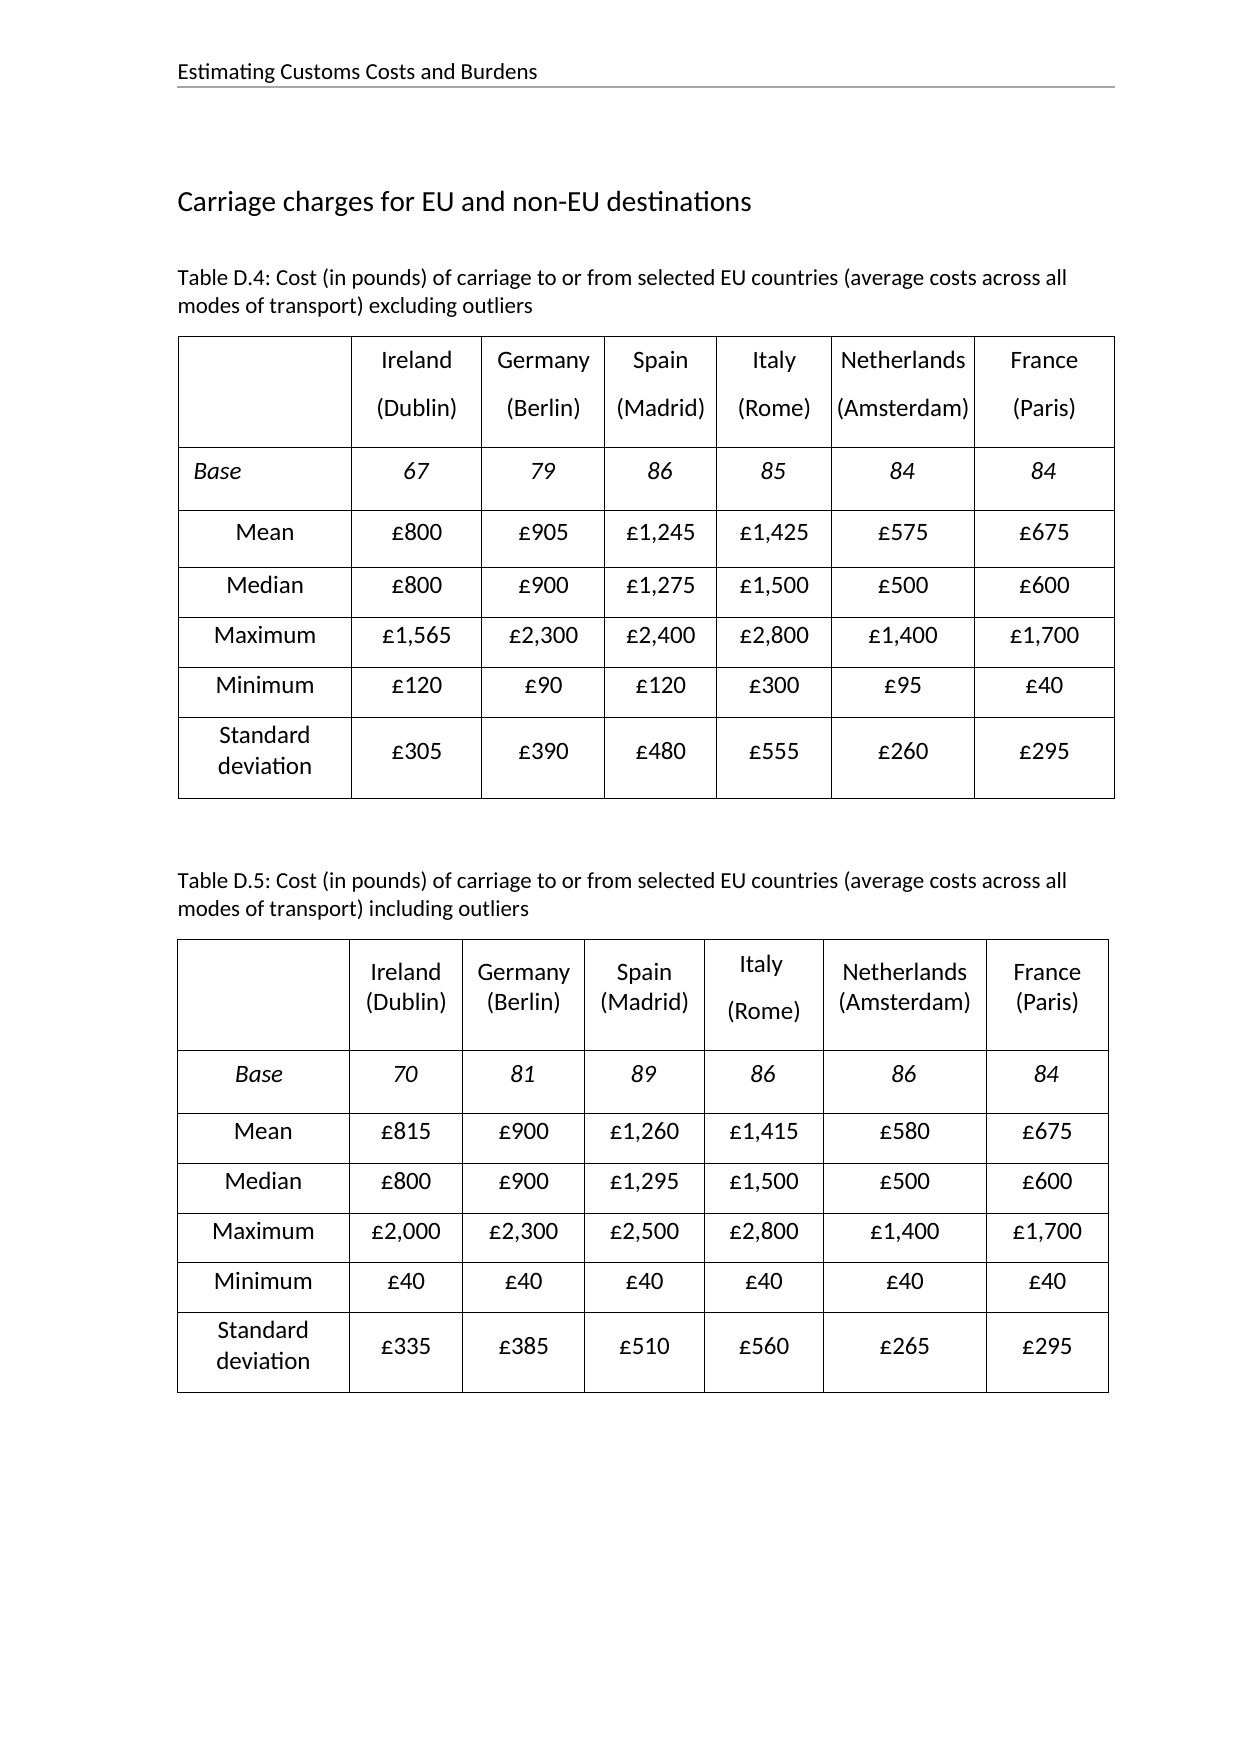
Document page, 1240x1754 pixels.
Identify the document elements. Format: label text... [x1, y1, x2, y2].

table_header Ireland (Dublin) [350, 940, 462, 1049]
table_cell £1,700 [975, 618, 1114, 667]
table_cell £675 [987, 1114, 1108, 1163]
table_cell Mean [178, 1114, 349, 1163]
table_cell £120 [352, 668, 481, 717]
table_cell Minimum [178, 1263, 349, 1312]
table_cell Standard deviation [179, 718, 351, 797]
table_cell 84 [975, 448, 1114, 510]
table_cell £900 [463, 1114, 584, 1163]
table_cell £1,565 [352, 618, 481, 667]
table_cell £2,800 [705, 1214, 823, 1262]
table_cell £390 [482, 718, 604, 797]
table_cell £600 [987, 1164, 1108, 1212]
table_cell 84 [832, 448, 974, 510]
table_cell £1,245 [605, 511, 716, 567]
table_cell £1,500 [705, 1164, 823, 1212]
table_cell £300 [717, 668, 831, 717]
table_cell £480 [605, 718, 716, 797]
table_cell £560 [705, 1313, 823, 1392]
table_cell Mean [179, 511, 351, 567]
table_cell Maximum [178, 1214, 349, 1262]
table_cell £510 [585, 1313, 704, 1392]
text Table D.5: Cost (in pounds) of carriage to or from selected EU countries (average costs across all modes of transport) including outliers [177, 866, 1115, 922]
table_cell £800 [352, 511, 481, 567]
table_header Italy (Rome) [717, 337, 831, 447]
table_cell £800 [352, 568, 481, 617]
table_cell £385 [463, 1313, 584, 1392]
table_cell £1,400 [824, 1214, 986, 1262]
table_cell £305 [352, 718, 481, 797]
table_cell £40 [705, 1263, 823, 1312]
table_cell £815 [350, 1114, 462, 1163]
table_cell £1,295 [585, 1164, 704, 1212]
table_cell 84 [987, 1051, 1108, 1113]
table_cell Median [179, 568, 351, 617]
table_cell £40 [824, 1263, 986, 1312]
table_cell £500 [824, 1164, 986, 1212]
table_cell £1,415 [705, 1114, 823, 1163]
table_cell £2,000 [350, 1214, 462, 1262]
table_cell £905 [482, 511, 604, 567]
table_cell Minimum [179, 668, 351, 717]
table_cell £120 [605, 668, 716, 717]
table_cell £295 [987, 1313, 1108, 1392]
table_cell £260 [832, 718, 974, 797]
table_cell £1,425 [717, 511, 831, 567]
table_cell 85 [717, 448, 831, 510]
table_header Spain (Madrid) [605, 337, 716, 447]
table_cell 70 [350, 1051, 462, 1113]
table_cell 86 [705, 1051, 823, 1113]
table_header Ireland (Dublin) [352, 337, 481, 447]
table_cell £580 [824, 1114, 986, 1163]
table_cell £555 [717, 718, 831, 797]
table_cell £90 [482, 668, 604, 717]
table_cell Median [178, 1164, 349, 1212]
table_header [178, 940, 349, 1049]
table_cell £600 [975, 568, 1114, 617]
table_header Germany (Berlin) [463, 940, 584, 1049]
table_cell £2,300 [482, 618, 604, 667]
table_cell £2,400 [605, 618, 716, 667]
table_cell £800 [350, 1164, 462, 1212]
subtitle Carriage charges for EU and non-EU destinations [177, 183, 1115, 219]
table_header France (Paris) [987, 940, 1108, 1049]
table_cell £265 [824, 1313, 986, 1392]
table_cell £2,300 [463, 1214, 584, 1262]
table_cell £40 [350, 1263, 462, 1312]
table_cell 67 [352, 448, 481, 510]
table_cell £295 [975, 718, 1114, 797]
table_header France (Paris) [975, 337, 1114, 447]
table_cell £1,700 [987, 1214, 1108, 1262]
table_cell £2,500 [585, 1214, 704, 1262]
table_cell 89 [585, 1051, 704, 1113]
table_cell £1,500 [717, 568, 831, 617]
table_cell Standard deviation [178, 1313, 349, 1392]
table_cell Base [178, 1051, 349, 1113]
table_cell 86 [605, 448, 716, 510]
table_cell £40 [987, 1263, 1108, 1312]
table_cell £1,275 [605, 568, 716, 617]
table_cell £40 [975, 668, 1114, 717]
table_cell £95 [832, 668, 974, 717]
table_cell £675 [975, 511, 1114, 567]
table_cell 86 [824, 1051, 986, 1113]
table_cell Maximum [179, 618, 351, 667]
table_header Italy (Rome) [705, 940, 823, 1049]
table_cell £900 [463, 1164, 584, 1212]
table_cell £575 [832, 511, 974, 567]
table_header Spain (Madrid) [585, 940, 704, 1049]
table_cell £40 [463, 1263, 584, 1312]
table_header Germany (Berlin) [482, 337, 604, 447]
text Table D.4: Cost (in pounds) of carriage to or from selected EU countries (average costs across all modes of transport) excluding outliers [177, 263, 1115, 319]
table_cell 81 [463, 1051, 584, 1113]
table_cell 79 [482, 448, 604, 510]
table_header Netherlands (Amsterdam) [824, 940, 986, 1049]
table_cell £335 [350, 1313, 462, 1392]
table_cell £40 [585, 1263, 704, 1312]
table_cell Base [179, 448, 351, 510]
table_cell £1,260 [585, 1114, 704, 1163]
table_cell £1,400 [832, 618, 974, 667]
table_cell £2,800 [717, 618, 831, 667]
table_header [179, 337, 351, 447]
table_cell £500 [832, 568, 974, 617]
table_cell £900 [482, 568, 604, 617]
table_header Netherlands (Amsterdam) [832, 337, 974, 447]
